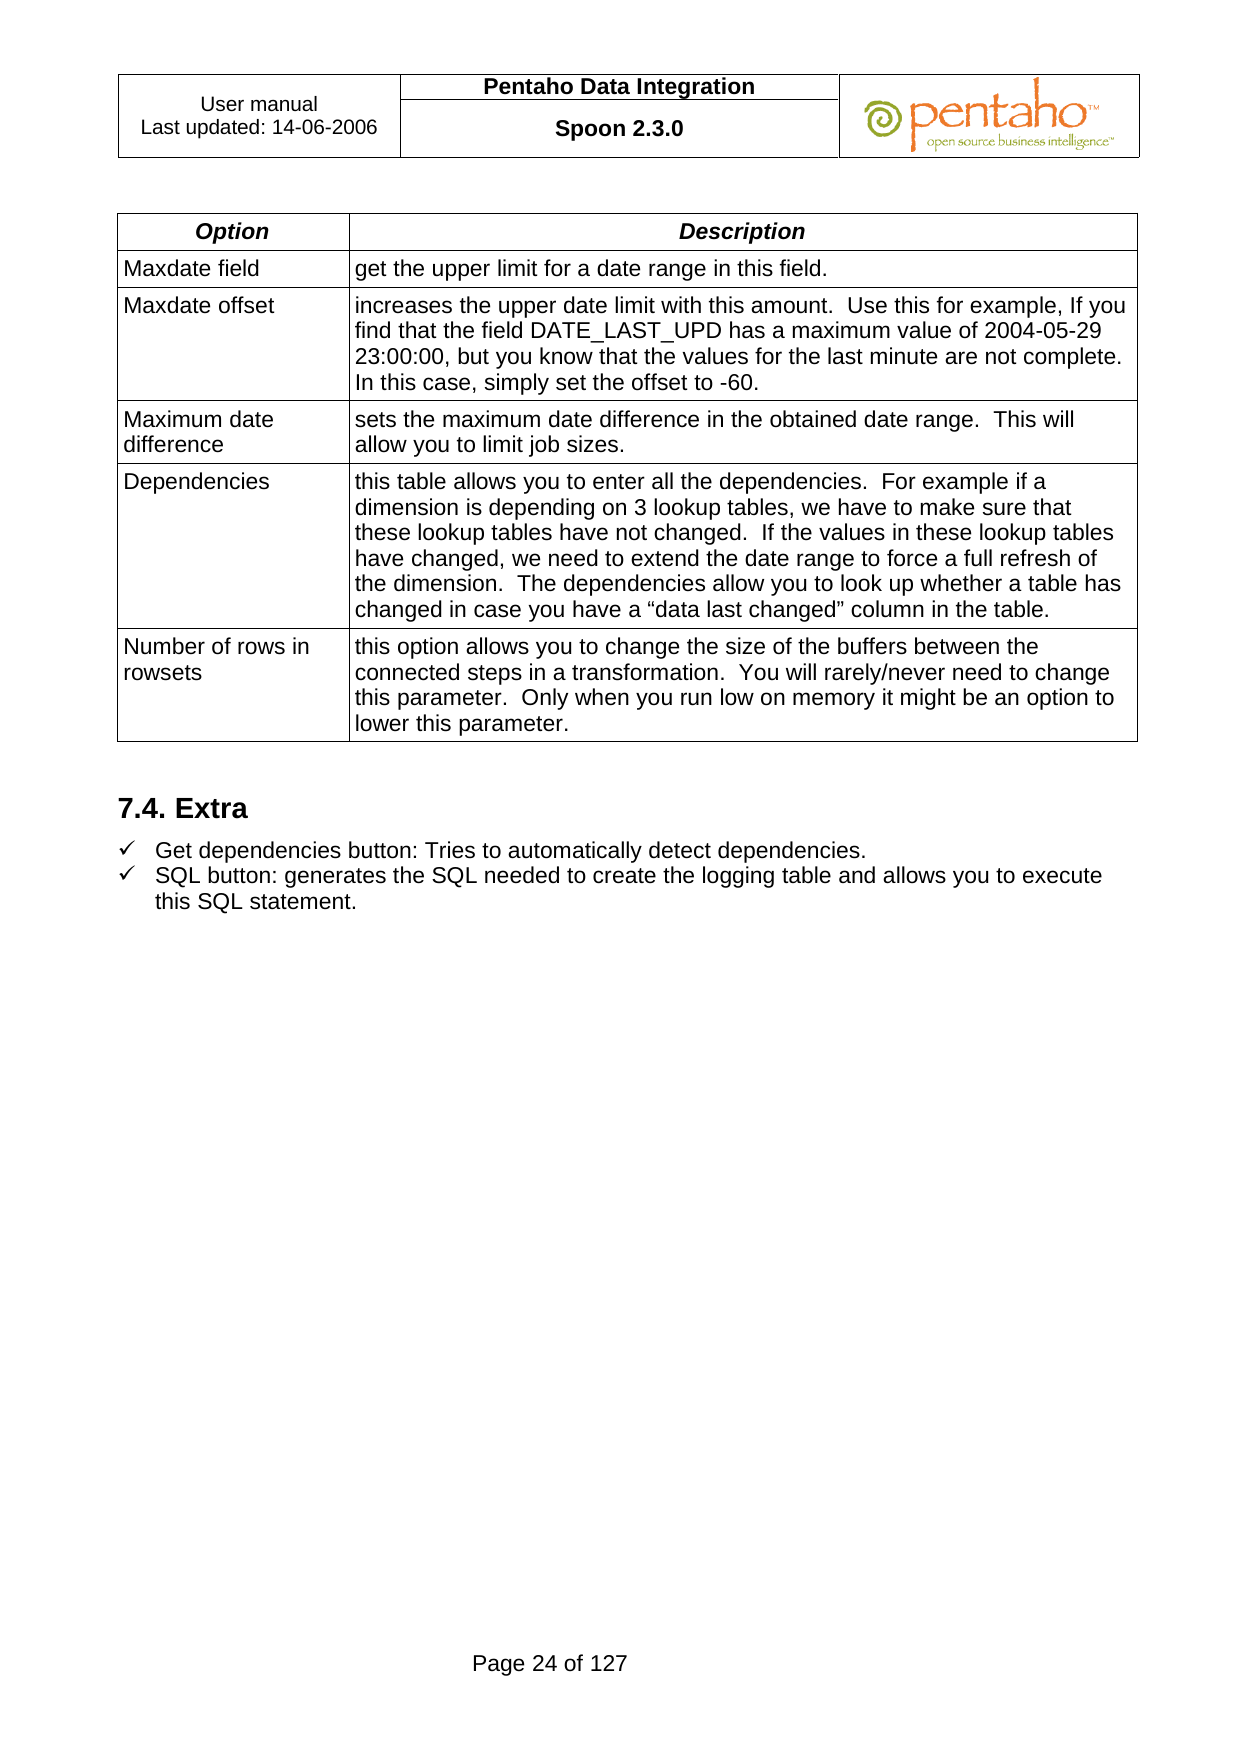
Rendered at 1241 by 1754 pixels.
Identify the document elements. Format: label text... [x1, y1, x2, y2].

table_cell this option allows you to change the size of the buffers between the connected steps in a transformation. You will rarely/never need to change this parameter. Only when you run low on memory it might be an option to lower this parameter. [350, 629, 1137, 741]
table_header Description [350, 214, 1137, 250]
table_cell Maxdate field [118, 251, 349, 287]
list SQL button: generates the SQL needed to create the logging table and allows you to execute this SQL statement. [117, 863, 1137, 914]
table_cell this table allows you to enter all the dependencies. For example if a dimension is depending on 3 lookup tables, we have to make sure that these lookup tables have not changed. If the values in these lookup tables have changed, we need to extend the date range to force a full refresh of the dimension. The dependencies allow you to look up whether a table has changed in case you have a “data last changed” column in the table. [350, 464, 1137, 628]
table_cell sets the maximum date difference in the obtained date range. This will allow you to limit job sizes. [350, 401, 1137, 463]
table_cell Dependencies [118, 464, 349, 628]
table_cell Maxdate offset [118, 288, 349, 400]
table_cell increases the upper date limit with this amount. Use this for example, If you find that the field DATE_LAST_UPD has a maximum value of 2004-05-29 23:00:00, but you know that the values for the last minute are not complete. In this case, simply set the offset to -60. [350, 288, 1137, 400]
list Get dependencies button: Tries to automatically detect dependencies. [117, 837, 1137, 863]
subtitle Extra [117, 792, 1137, 825]
table_cell Number of rows in rowsets [118, 629, 349, 741]
table_header Option [118, 214, 349, 250]
table_cell Maximum date difference [118, 401, 349, 463]
table_cell get the upper limit for a date range in this field. [350, 251, 1137, 287]
